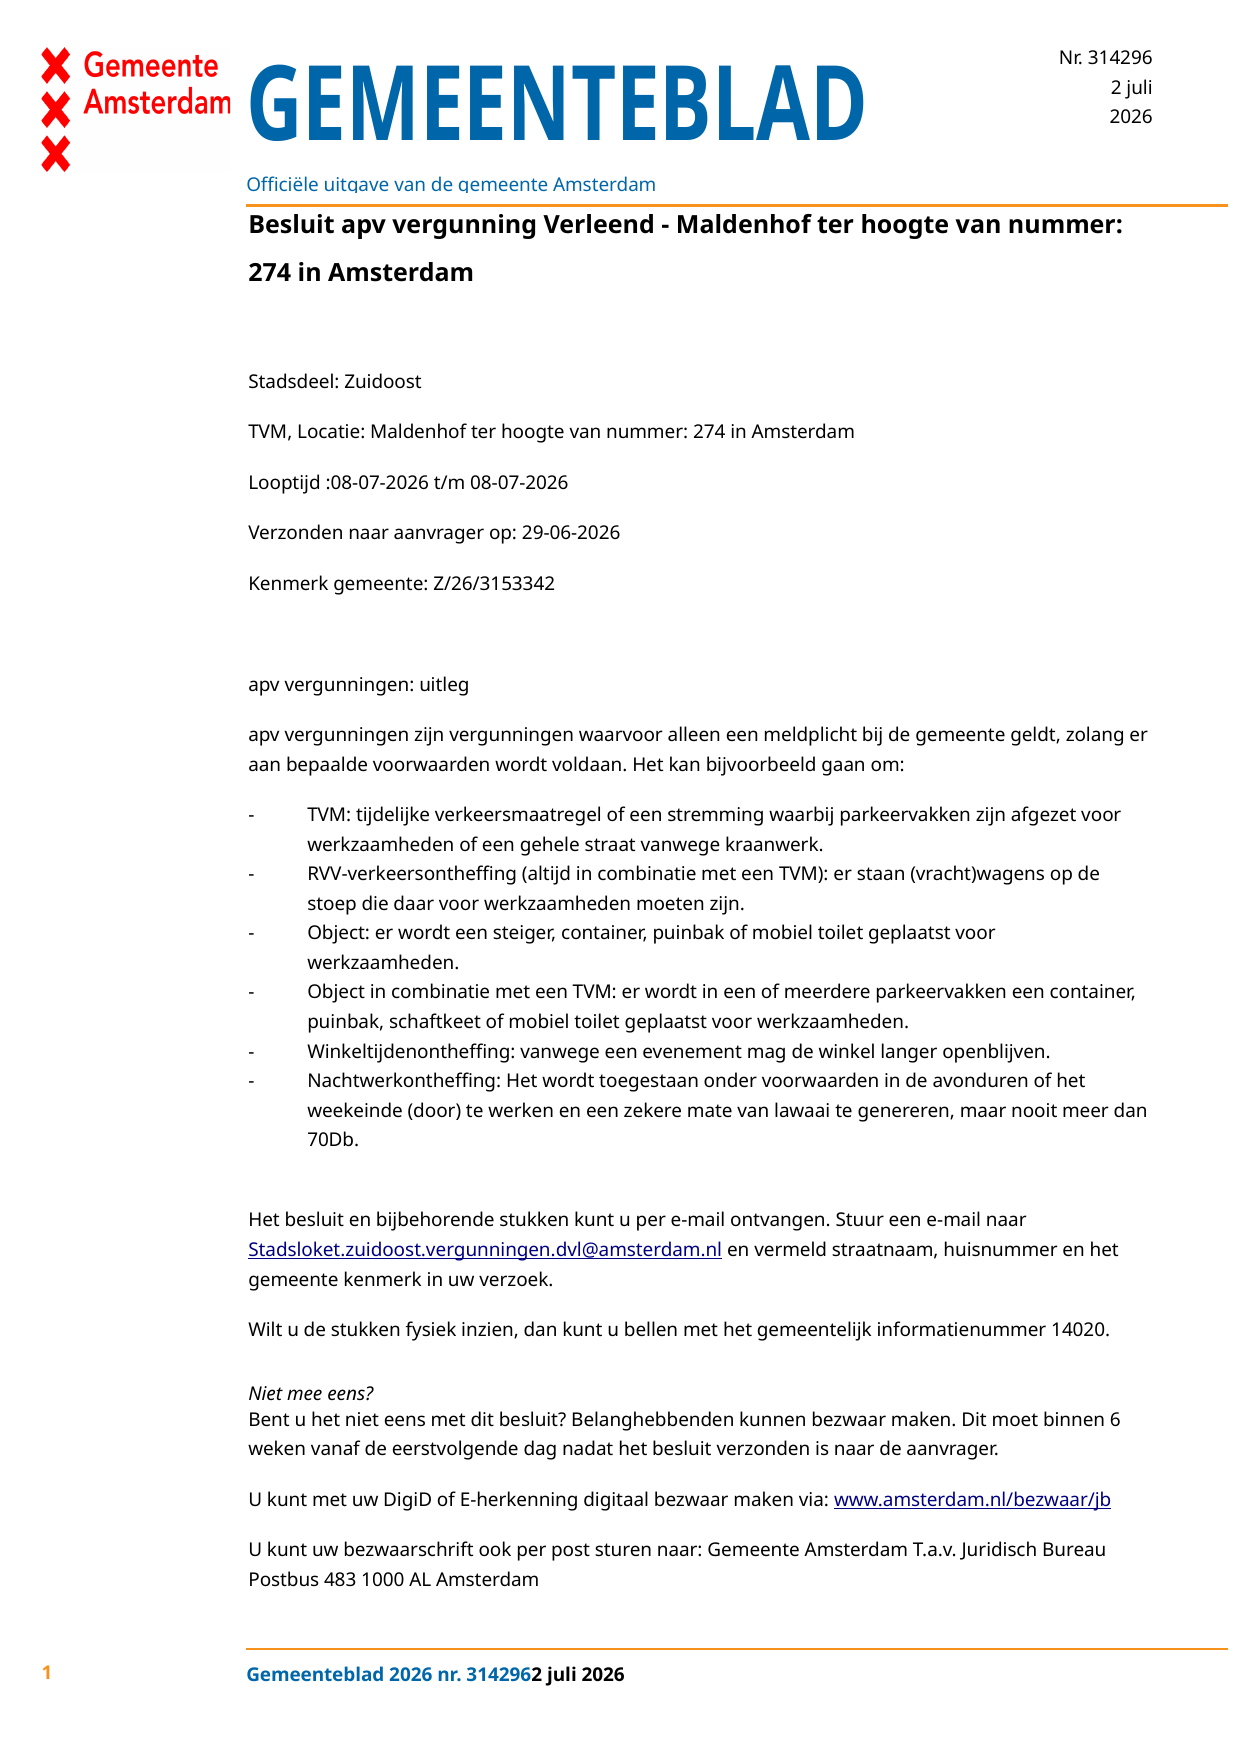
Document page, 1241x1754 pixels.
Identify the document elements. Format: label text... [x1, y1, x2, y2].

list RVV-verkeersontheffing (altijd in combinatie met een TVM): er staan (vracht)wagens op de stoep die daar voor werkzaamheden moeten zijn. [248, 860, 1152, 916]
text Looptijd :08-07-2026 t/m 08-07-2026 [248, 469, 1152, 495]
text apv vergunningen zijn vergunningen waarvoor alleen een meldplicht bij de gemeente geldt, zolang er aan bepaalde voorwaarden wordt voldaan. Het kan bijvoorbeeld gaan om: [248, 721, 1152, 777]
text apv vergunningen: uitleg [248, 671, 1152, 697]
text Kenmerk gemeente: Z/26/3153342 [248, 570, 1152, 596]
list TVM: tijdelijke verkeersmaatregel of een stremming waarbij parkeervakken zijn afgezet voor werkzaamheden of een gehele straat vanwege kraanwerk. [248, 801, 1152, 857]
text Verzonden naar aanvrager op: 29-06-2026 [248, 519, 1152, 545]
text Wilt u de stukken fysiek inzien, dan kunt u bellen met het gemeentelijk informatienummer 14020. [248, 1316, 1152, 1342]
picture [41, 47, 231, 172]
list Winkeltijdenontheffing: vanwege een evenement mag de winkel langer openblijven. [248, 1038, 1152, 1064]
text Bent u het niet eens met dit besluit? Belanghebbenden kunnen bezwaar maken. Dit moet binnen 6 weken vanaf de eerstvolgende dag nadat het besluit verzonden is naar de aanvrager. [248, 1406, 1152, 1461]
text Besluit apv vergunning Verleend - Maldenhof ter hoogte van nummer: 274 in Amsterdam [248, 207, 1152, 288]
text TVM, Locatie: Maldenhof ter hoogte van nummer: 274 in Amsterdam [248, 419, 1152, 444]
text U kunt met uw DigiD of E-herkenning digitaal bezwaar maken via: www.amsterdam.nl/bezwaar/jb [248, 1486, 1152, 1512]
list Nachtwerkontheffing: Het wordt toegestaan onder voorwaarden in de avonduren of het weekeinde (door) te werken en een zekere mate van lawaai te genereren, maar nooit meer dan 70Db. [248, 1067, 1152, 1152]
text Stadsdeel: Zuidoost [248, 368, 1152, 394]
text Het besluit en bijbehorende stukken kunt u per e-mail ontvangen. Stuur een e-mail naar Stadsloket.zuidoost.vergunningen.dvl@amsterdam.nl en vermeld straatnaam, huisnummer en het gemeente kenmerk in uw verzoek. [248, 1207, 1152, 1292]
list Object: er wordt een steiger, container, puinbak of mobiel toilet geplaatst voor werkzaamheden. [248, 919, 1152, 975]
text U kunt uw bezwaarschrift ook per post sturen naar: Gemeente Amsterdam T.a.v. Juridisch Bureau Postbus 483 1000 AL Amsterdam [248, 1536, 1152, 1592]
list Object in combinatie met een TVM: er wordt in een of meerdere parkeervakken een container, puinbak, schaftkeet of mobiel toilet geplaatst voor werkzaamheden. [248, 979, 1152, 1034]
text Niet mee eens? [248, 1380, 1152, 1406]
